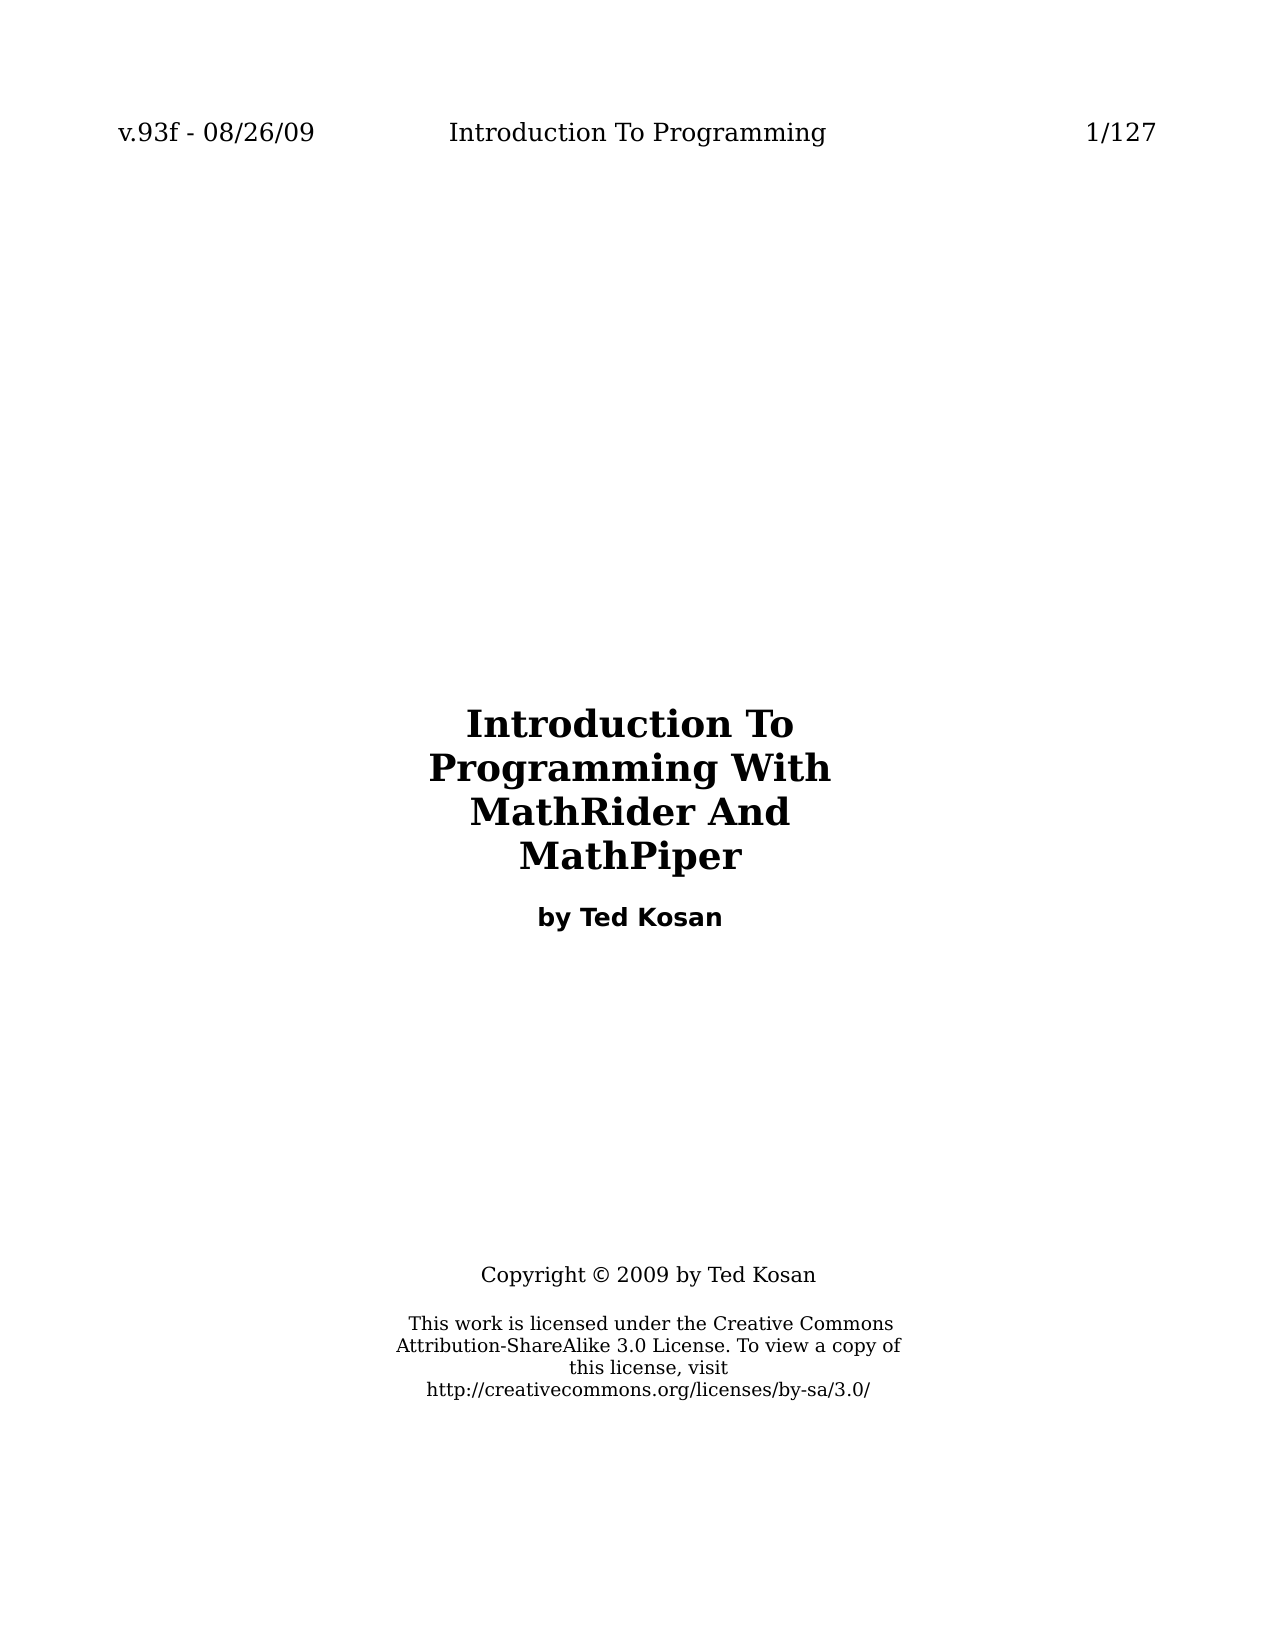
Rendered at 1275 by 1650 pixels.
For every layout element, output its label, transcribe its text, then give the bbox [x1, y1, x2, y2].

text Introduction To Programming With MathRider And MathPiper [427, 702, 832, 878]
text This work is licensed under the Creative Commons Attribution-ShareAlike 3.0 License. To view a copy of this license, visit http://creativecommons.org/licenses/by-sa/3.0/ [382, 1313, 915, 1401]
text by Ted Kosan [427, 903, 832, 933]
text Copyright © 2009 by Ted Kosan [382, 1260, 915, 1289]
